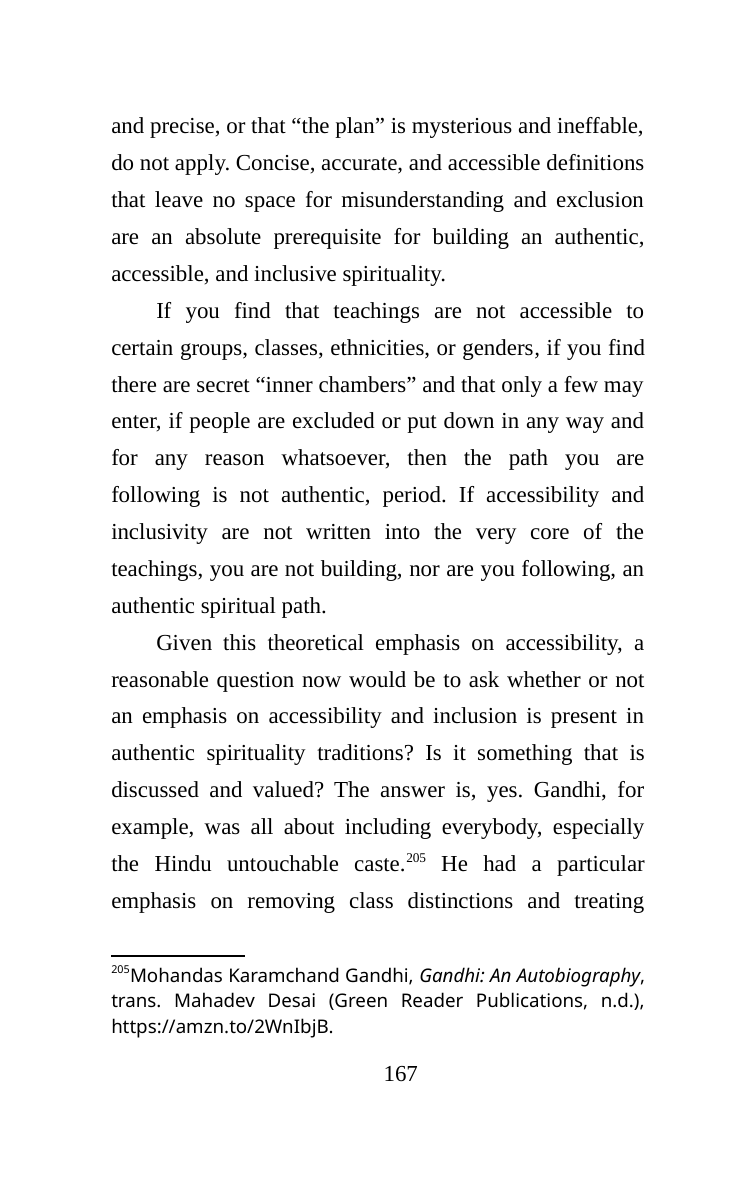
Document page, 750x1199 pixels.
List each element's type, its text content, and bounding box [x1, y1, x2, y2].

text If you find that teachings are not accessible to certain groups, classes, ethnicities, or genders, if you find there are secret “inner chambers” and that only a few may enter, if people are excluded or put down in any way and for any reason whatsoever, then the path you are following is not authentic, period. If accessibility and inclusivity are not written into the very core of the teachings, you are not building, nor are you following, an authentic spiritual path. [111, 297, 645, 618]
text Mohandas Karamchand Gandhi, Gandhi: An Autobiography, trans. Mahadev Desai (Green Reader Publications, n.d.), https://amzn.to/2WnIbjB. [111, 962, 645, 1039]
text Given this theoretical emphasis on accessibility, a reasonable question now would be to ask whether or not an emphasis on accessibility and inclusion is present in authentic spirituality traditions? Is it something that is discussed and valued? The answer is, yes. Gandhi, for example, was all about including everybody, especially the Hindu untouchable caste. He had a particular emphasis on removing class distinctions and treating [111, 629, 645, 913]
text and precise, or that “the plan” is mysterious and ineffable, do not apply. Concise, accurate, and accessible definitions that leave no space for misunderstanding and exclusion are an absolute prerequisite for building an authentic, accessible, and inclusive spirituality. [111, 112, 645, 286]
